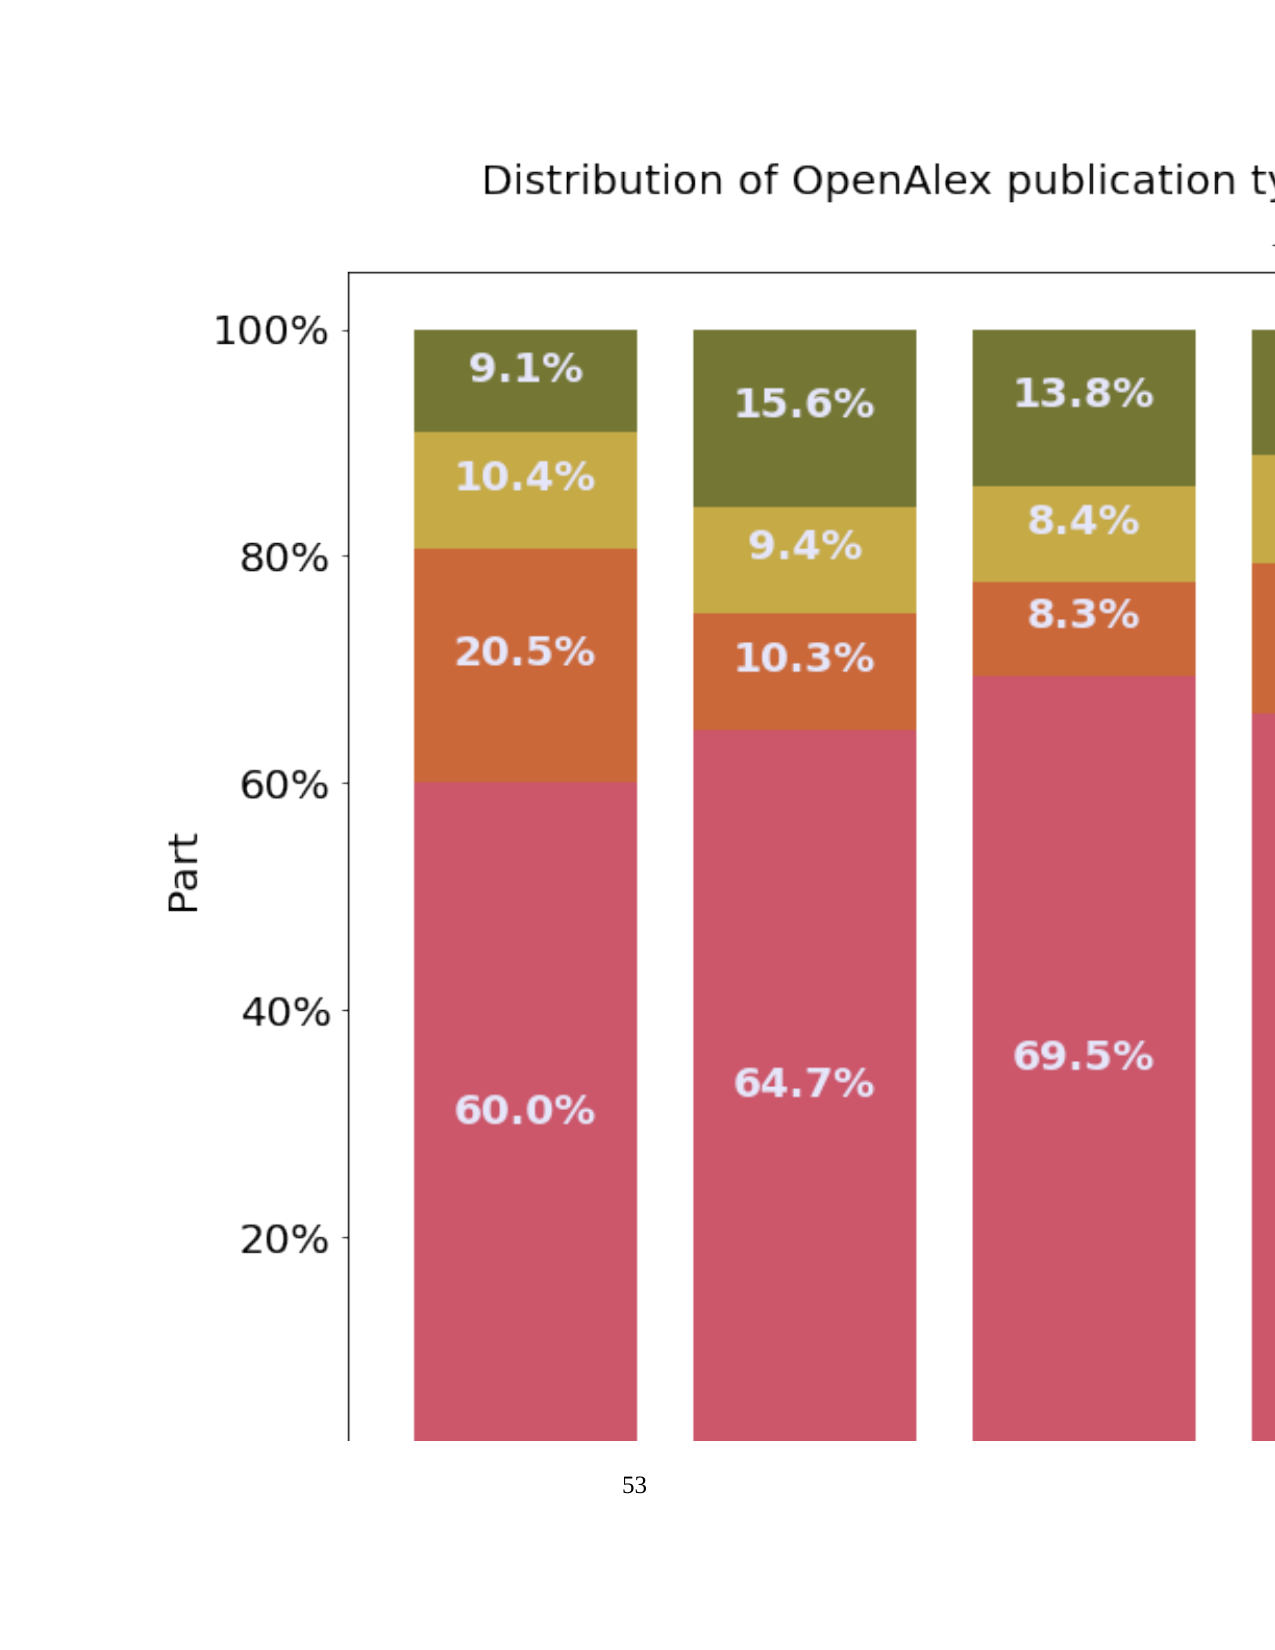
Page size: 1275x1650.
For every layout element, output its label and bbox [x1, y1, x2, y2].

picture [150, 150, 1275, 1441]
